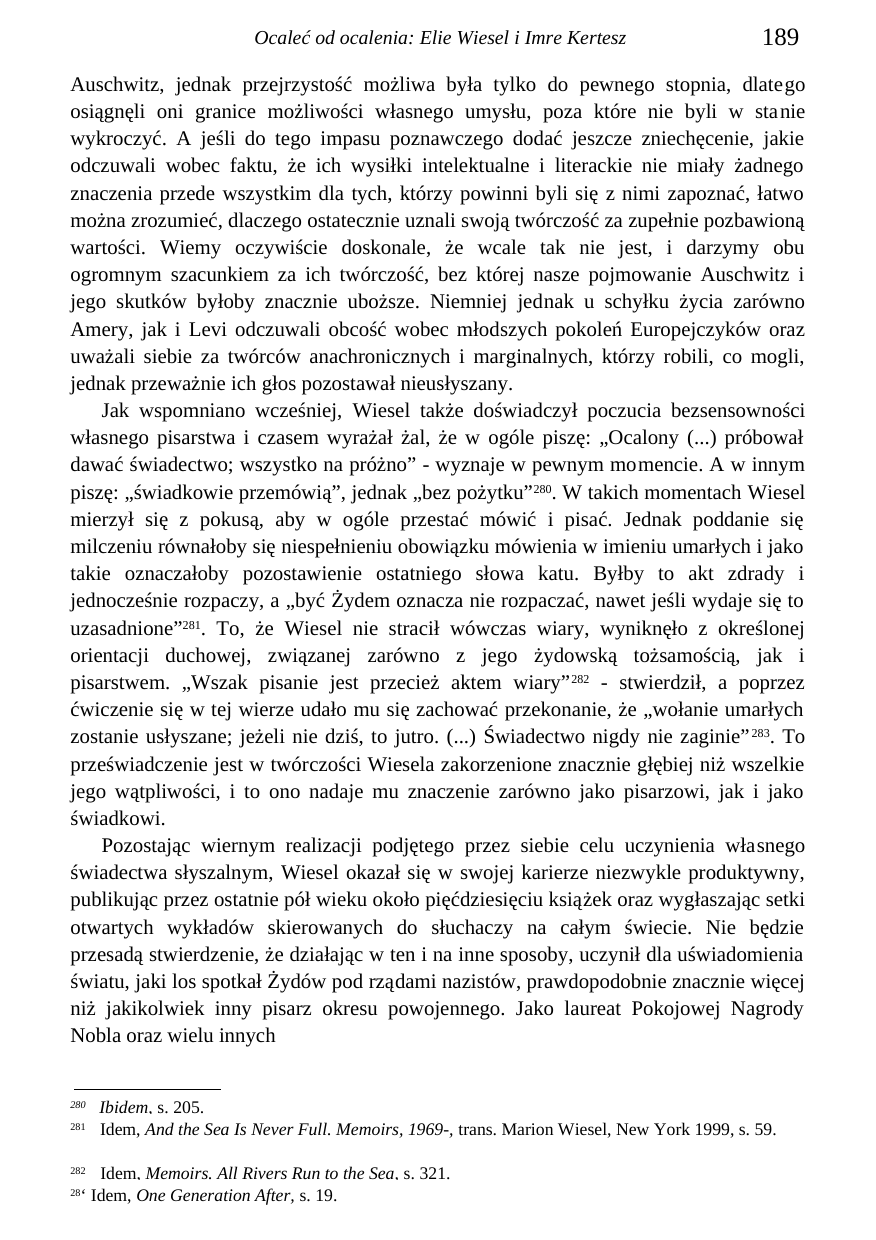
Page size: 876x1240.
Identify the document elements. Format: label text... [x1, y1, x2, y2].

text 281 Idem, And the Sea Is Never Full. Memoirs, 1969-, trans. Marion Wiesel, New York 1999, s. 59. [70, 1119, 805, 1139]
text 280 Ibidem, s. 205. [70, 1097, 805, 1114]
text Jak wspomniano wcześniej, Wiesel także doświadczył poczucia bezsensow­ności własnego pisarstwa i czasem wyrażał żal, że w ogóle piszę: „Ocalony (...) próbował dawać świadectwo; wszystko na próżno” - wyznaje w pewnym mo­mencie. A w innym piszę: „świadkowie przemówią”, jednak „bez pożytku”280. W takich momentach Wiesel mierzył się z pokusą, aby w ogóle przestać mówić i pisać. Jednak poddanie się milczeniu równałoby się niespełnieniu obowiązku mówienia w imieniu umarłych i jako takie oznaczałoby pozostawienie ostatniego słowa katu. Byłby to akt zdrady i jednocześnie rozpaczy, a „być Żydem oznacza nie rozpaczać, nawet jeśli wydaje się to uzasadnione”281. To, że Wiesel nie stracił wówczas wiary, wyniknęło z określonej orientacji duchowej, związanej zarów­no z jego żydowską tożsamością, jak i pisarstwem. „Wszak pisanie jest przecież aktem wiary”282 - stwierdził, a poprzez ćwiczenie się w tej wierze udało mu się zachować przekonanie, że „wołanie umarłych zostanie usłyszane; jeżeli nie dziś, to jutro. (...) Świadectwo nigdy nie zaginie”283. To przeświadczenie jest w twór­czości Wiesela zakorzenione znacznie głębiej niż wszelkie jego wątpliwości, i to ono nadaje mu znaczenie zarówno jako pisarzowi, jak i jako świadkowi. [70, 398, 805, 830]
text Ocaleć od ocalenia: Elie Wiesel i Imre Kertesz [254, 26, 628, 49]
text Pozostając wiernym realizacji podjętego przez siebie celu uczynienia wła­snego świadectwa słyszalnym, Wiesel okazał się w swojej karierze niezwykle produktywny, publikując przez ostatnie pół wieku około pięćdziesięciu ksią­żek oraz wygłaszając setki otwartych wykładów skierowanych do słuchaczy na całym świecie. Nie będzie przesadą stwierdzenie, że działając w ten i na inne sposoby, uczynił dla uświadomienia światu, jaki los spotkał Żydów pod rzą­dami nazistów, prawdopodobnie znacznie więcej niż jakikolwiek inny pisarz okresu powojennego. Jako laureat Pokojowej Nagrody Nobla oraz wielu innych [70, 833, 805, 1047]
text 282 Idem, Memoirs. All Rivers Run to the Sea, s. 321. [70, 1163, 805, 1180]
text Auschwitz, jednak przejrzystość możliwa była tylko do pewnego stopnia, dlate­go osiągnęli oni granice możliwości własnego umysłu, poza które nie byli w sta­nie wykroczyć. A jeśli do tego impasu poznawczego dodać jeszcze zniechęcenie, jakie odczuwali wobec faktu, że ich wysiłki intelektualne i literackie nie miały żadnego znaczenia przede wszystkim dla tych, którzy powinni byli się z nimi zapoznać, łatwo można zrozumieć, dlaczego ostatecznie uznali swoją twórczość za zupełnie pozbawioną wartości. Wiemy oczywiście doskonale, że wcale tak nie jest, i darzymy obu ogromnym szacunkiem za ich twórczość, bez której nasze pojmowanie Auschwitz i jego skutków byłoby znacznie uboższe. Niemniej jed­nak u schyłku życia zarówno Amery, jak i Levi odczuwali obcość wobec młod­szych pokoleń Europejczyków oraz uważali siebie za twórców anachronicznych i marginalnych, którzy robili, co mogli, jednak przeważnie ich głos pozostawał nieusłyszany. [70, 72, 805, 395]
text 28‘ Idem, One Generation After, s. 19. [70, 1185, 805, 1206]
text 189 [762, 22, 803, 51]
